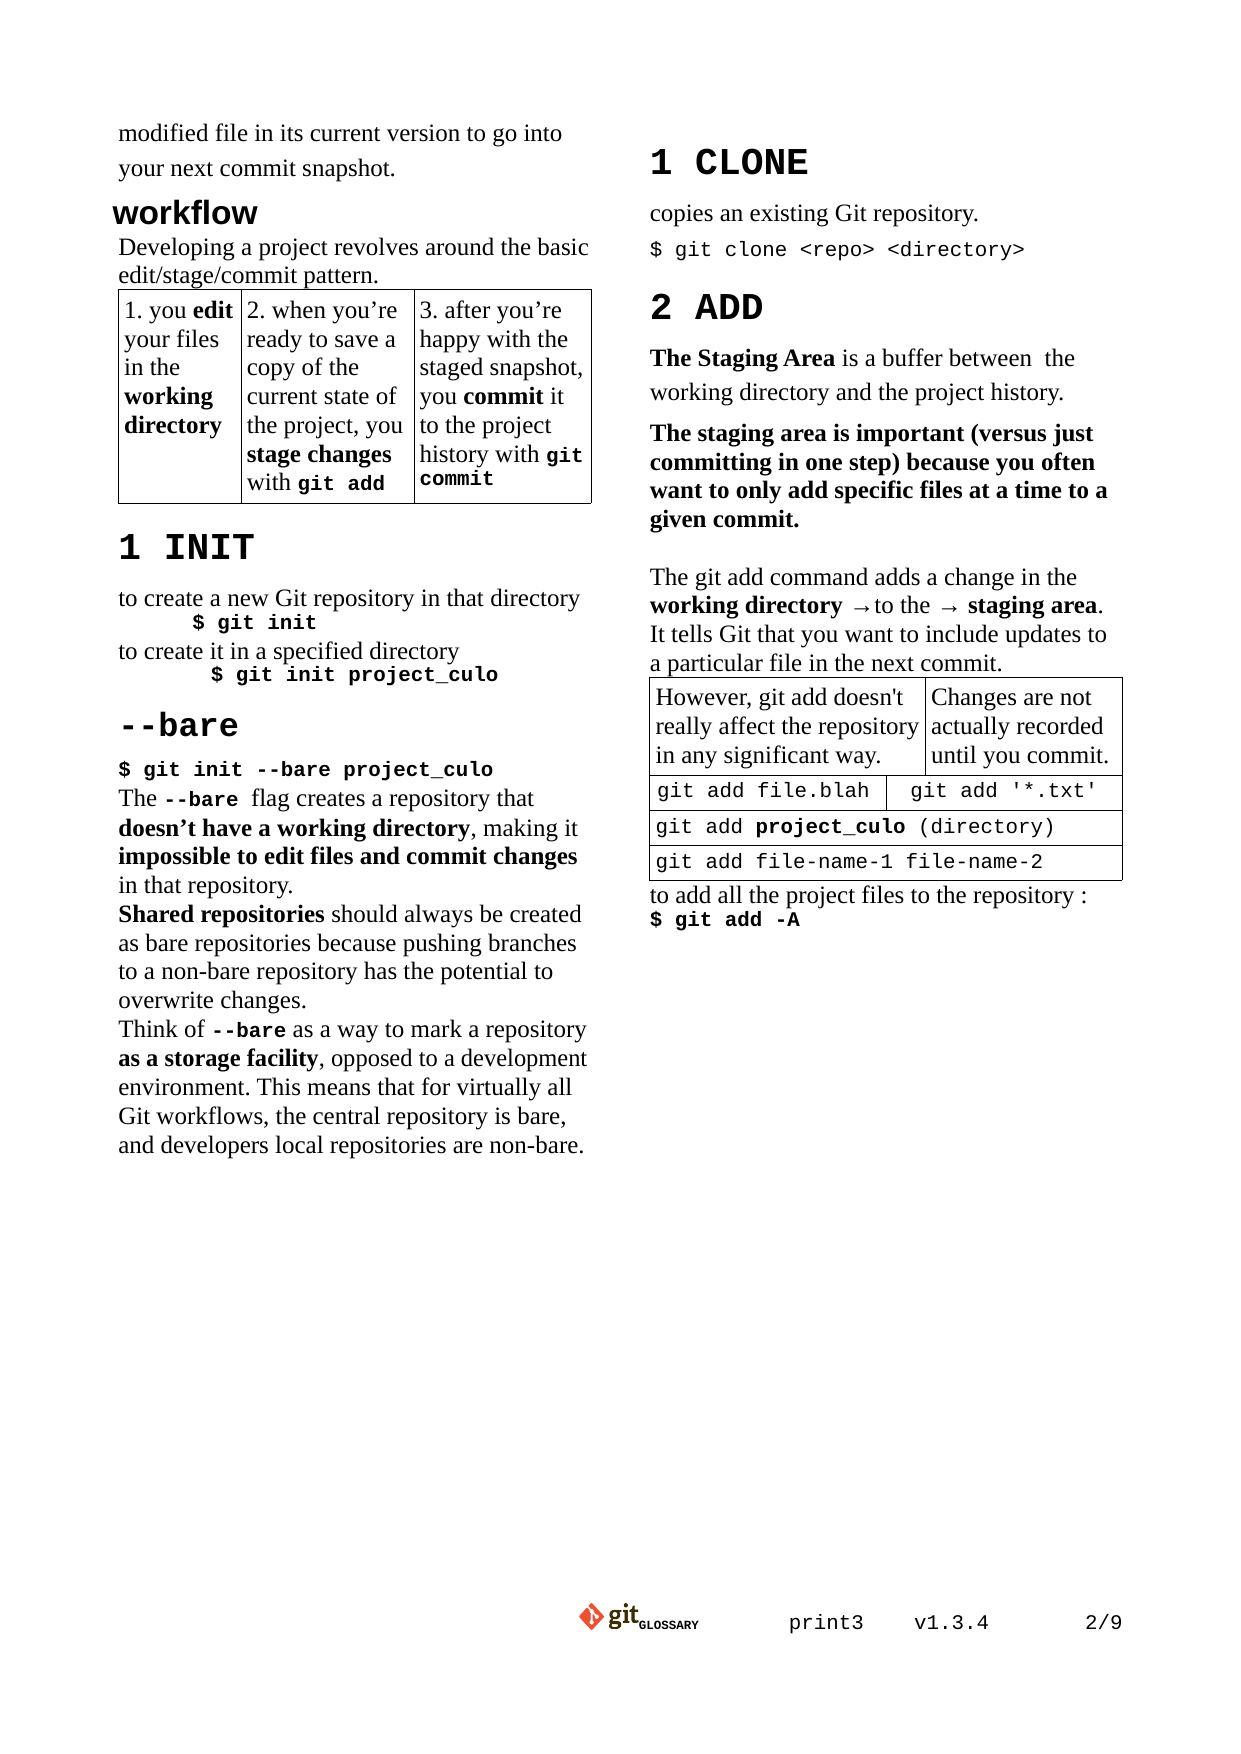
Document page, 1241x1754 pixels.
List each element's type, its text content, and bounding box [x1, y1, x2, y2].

text $ git clone <repo> <directory> [649, 239, 1122, 263]
table_header 2. when you’re ready to save a copy of the current state of the project, you stage changes with git add [242, 290, 414, 503]
picture [579, 1603, 639, 1630]
subtitle --bare [118, 709, 591, 747]
text The staging area is important (versus just committing in one step) because you often want to only add specific files at a time to a given commit. [649, 418, 1122, 533]
text $ git add -A [649, 909, 1122, 933]
text The git add command adds a change in the working directory →to the → staging area. [649, 562, 1122, 619]
text Developing a project revolves around the basic edit/stage/commit pattern. [118, 232, 591, 289]
text to create it in a specified directory [118, 636, 591, 664]
table_header However, git add doesn't really affect the repository in any significant way. [650, 678, 925, 774]
table_header git add file.blah [650, 776, 886, 810]
subtitle 1 CLONE [649, 143, 1122, 186]
text Shared repositories should always be created as bare repositories because pushing branches to a non-bare repository has the potential to overwrite changes. [118, 899, 591, 1014]
text $ git init --bare project_culo [118, 759, 591, 783]
text It tells Git that you want to include updates to a particular file in the next commit. [649, 619, 1122, 677]
table_header Changes are not actually recorded until you commit. [926, 678, 1122, 774]
table_header 1. you edit your files in the working directory [119, 290, 241, 503]
text modified file in its current version to go into your next commit snapshot. [118, 118, 591, 181]
text Think of --bare as a way to mark a repository as a storage facility, opposed to a development environment. This means that for virtually all Git workflows, the central repository is bare, and developers local repositories are non-bare. [118, 1014, 591, 1158]
text copies an existing Git repository. [649, 198, 1122, 227]
text to create a new Git repository in that directory [118, 583, 591, 612]
text The Staging Area is a buffer between the working directory and the project history. [649, 343, 1122, 406]
subtitle 2 ADD [649, 288, 1122, 331]
text to add all the project files to the repository : [649, 881, 1122, 909]
table_header 3. after you’re happy with the staged snapshot, you commit it to the project history with git commit [415, 290, 591, 503]
table_cell git add project_culo (directory) [650, 811, 1122, 845]
subtitle 1 INIT [118, 528, 591, 571]
text The --bare flag creates a repository that doesn’t have a working directory, making it impossible to edit files and commit changes in that repository. [118, 783, 591, 899]
text $ git init project_culo [118, 664, 591, 688]
table_cell git add file-name-1 file-name-2 [650, 846, 1122, 880]
text $ git init [118, 612, 591, 636]
subtitle workflow [112, 193, 591, 232]
table_header git add '*.txt' [887, 776, 1122, 810]
